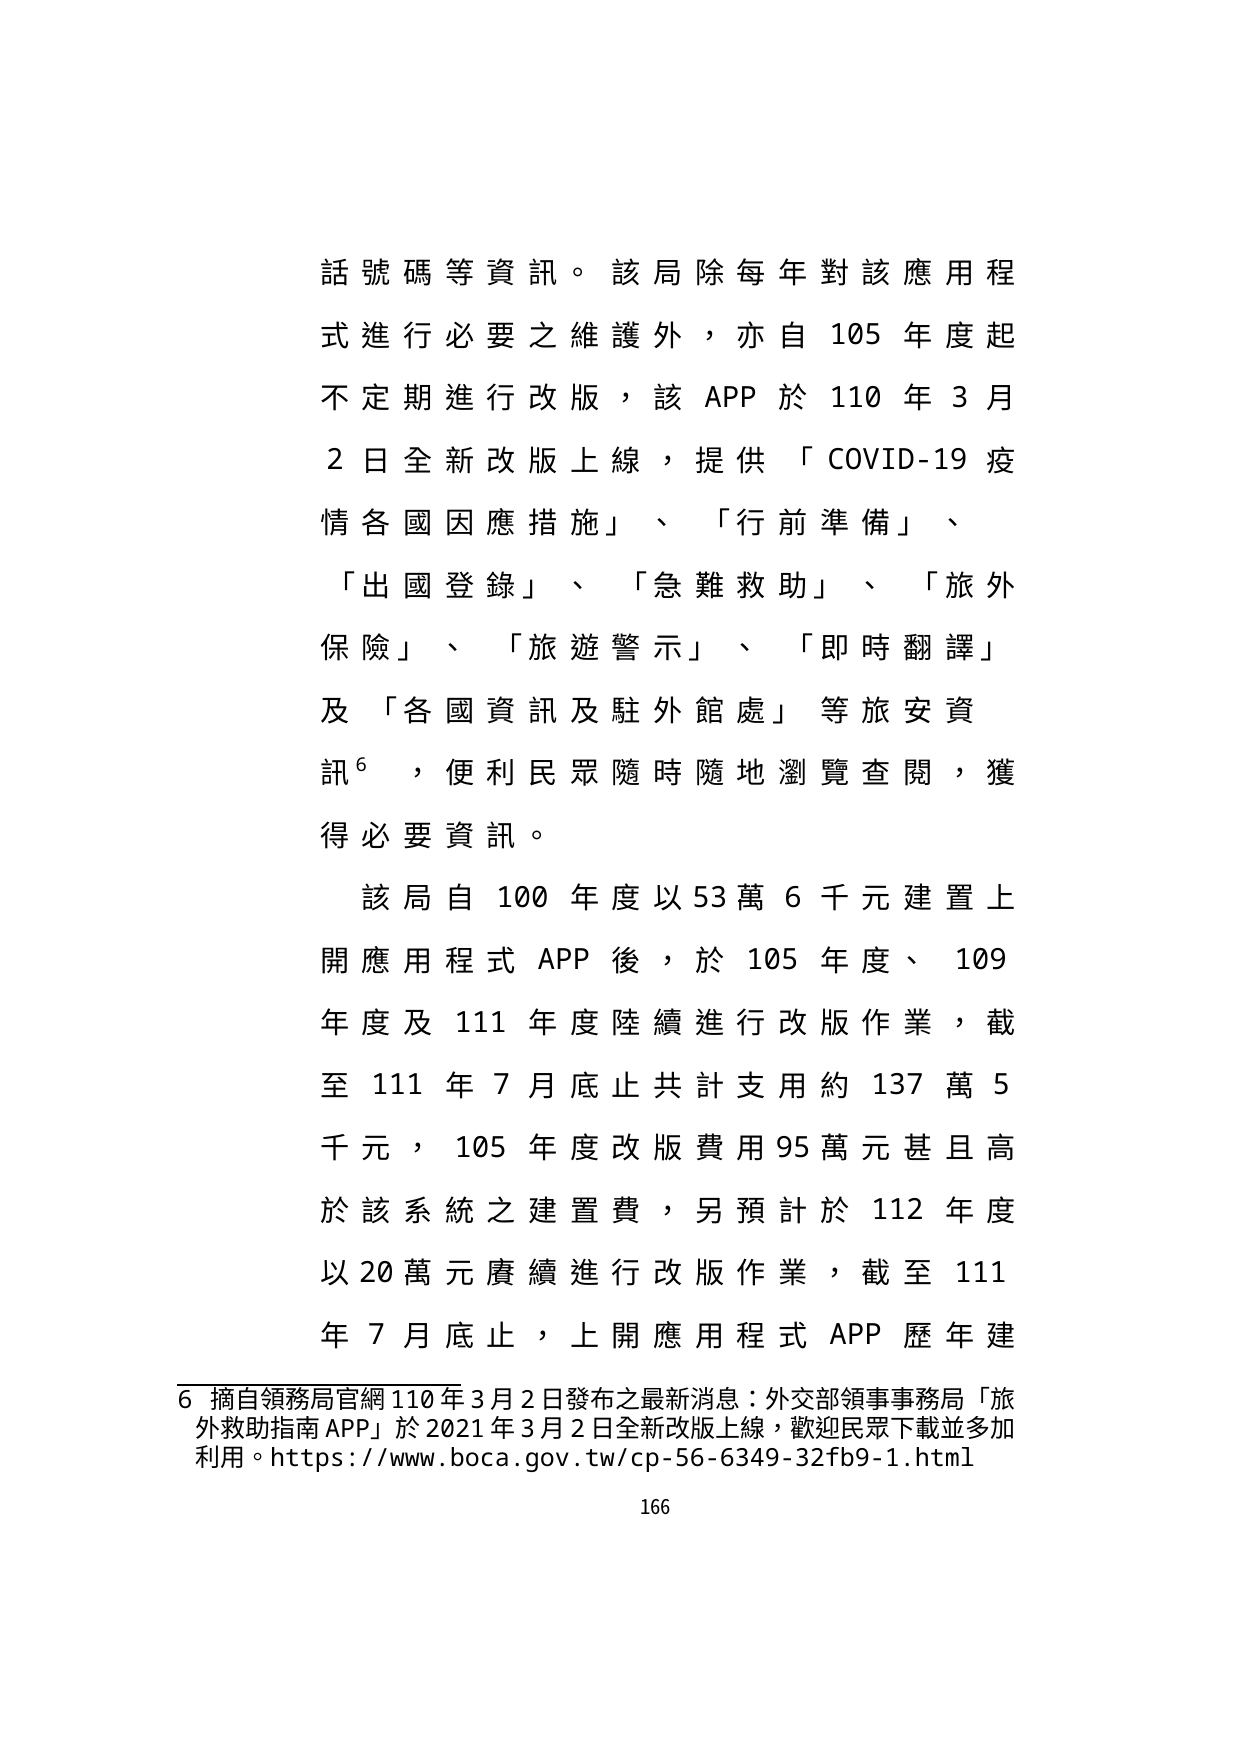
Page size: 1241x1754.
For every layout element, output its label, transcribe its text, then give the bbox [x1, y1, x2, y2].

text 該局自100年度以53萬6千元建置上開應用程式APP後，於105年度、109年度及111年度陸續進行改版作業，截至111年7月底止共計支用約137萬5千元，105年度改版費用95萬元甚且高於該系統之建置費，另預計於112年度以20萬元賡續進行改版作業，截至111年7月底止，上開應用程式APP歷年建 [277, 854, 1022, 1354]
text 話號碼等資訊。該局除每年對該應用程式進行必要之維護外，亦自105年度起不定期進行改版，該APP於110年3月2日全新改版上線，提供「COVID-19疫情各國因應措施」、「行前準備」、「出國登錄」、「急難救助」、「旅外保險」、「旅遊警示」、「即時翻譯」及「各國資訊及駐外館處」等旅安資訊，便利民眾隨時隨地瀏覽查閱，獲得必要資訊。 [277, 229, 1022, 854]
text 摘自領務局官網110年3月2日發布之最新消息：外交部領事事務局「旅外救助指南APP」於2021年3月2日全新改版上線，歡迎民眾下載並多加利用。https://www.boca.gov.tw/cp-56-6349-32fb9-1.html [177, 1385, 1034, 1473]
